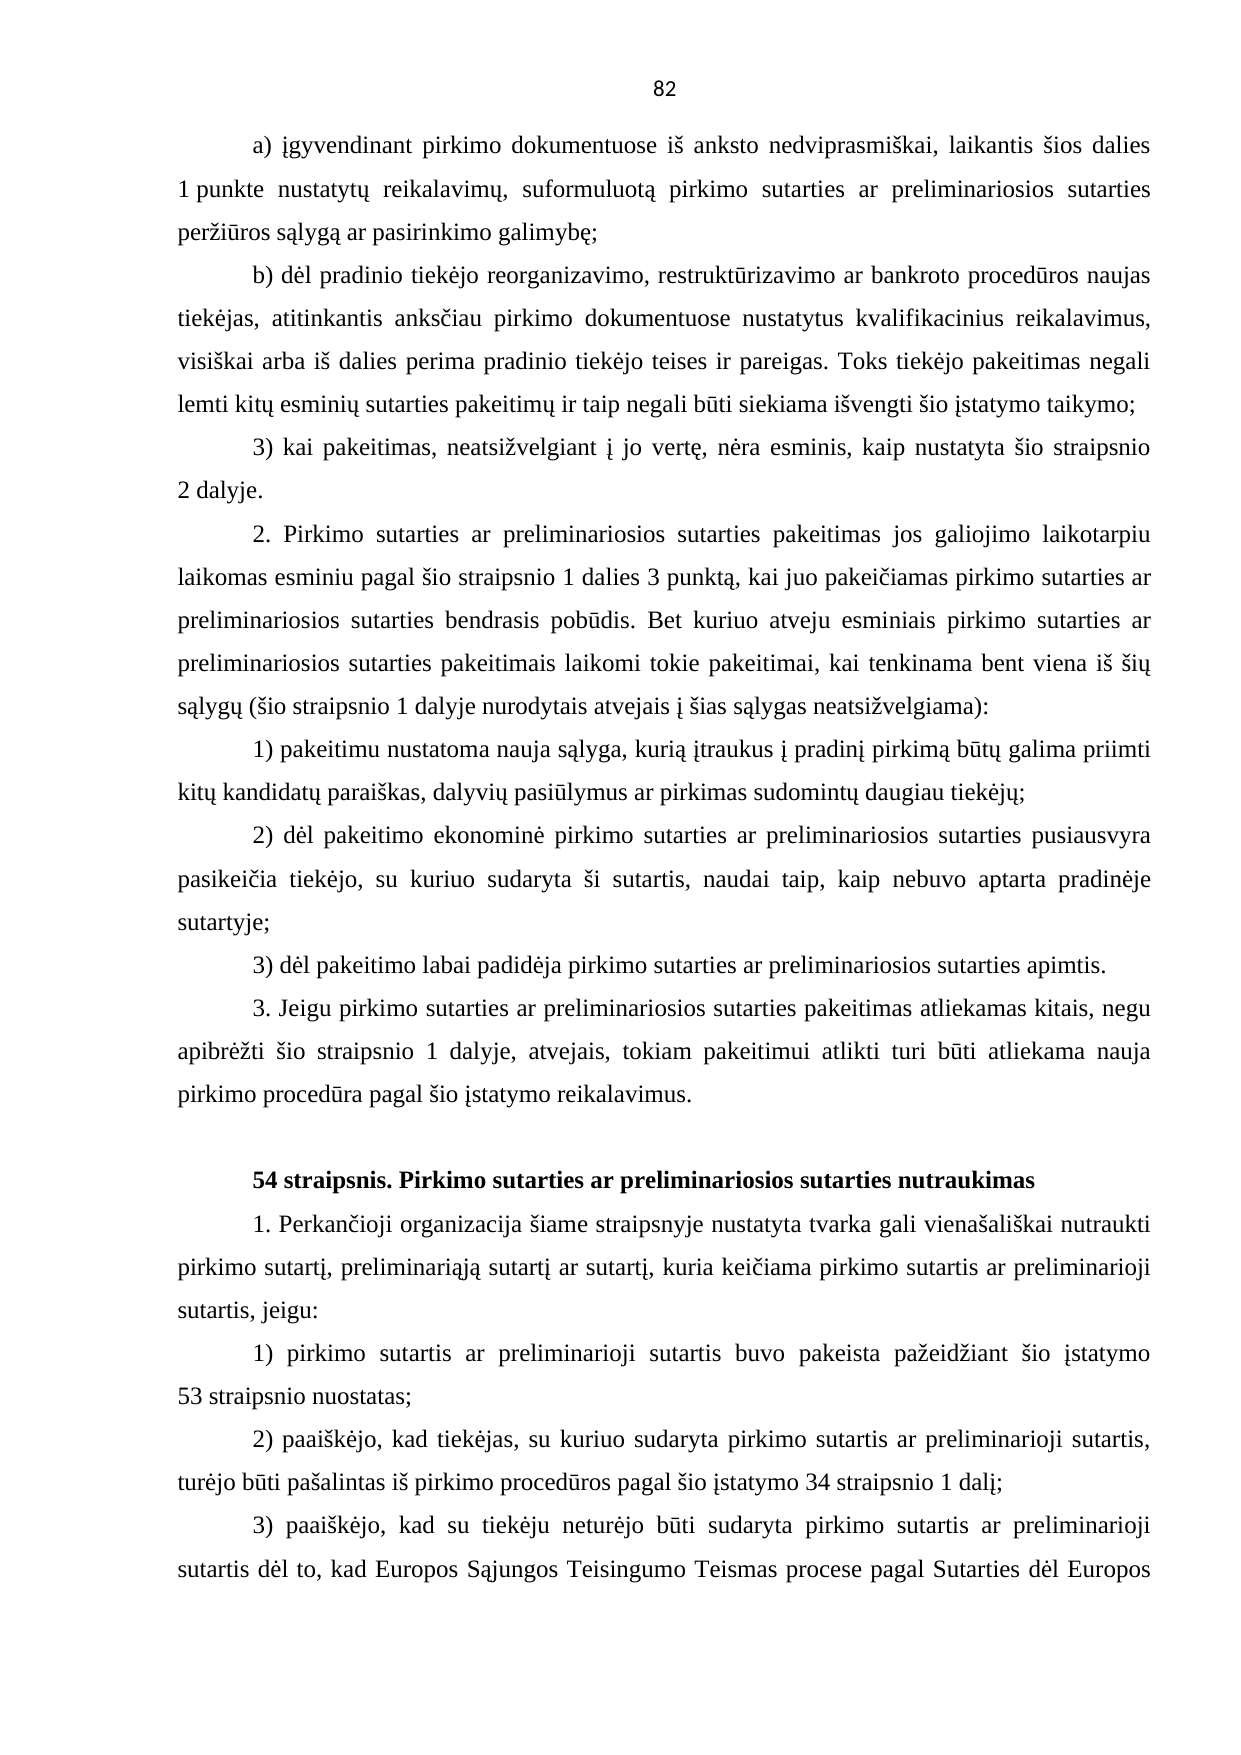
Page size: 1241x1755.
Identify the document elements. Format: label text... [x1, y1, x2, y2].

text 3) kai pakeitimas, neatsižvelgiant į jo vertę, nėra esminis, kaip nustatyta šio straipsnio 2 dalyje. [177, 432, 1152, 504]
text 3) paaiškėjo, kad su tiekėju neturėjo būti sudaryta pirkimo sutartis ar preliminarioji sutartis dėl to, kad Europos Sąjungos Teisingumo Teismas procese pagal Sutarties dėl Europos [177, 1511, 1152, 1582]
text b) dėl pradinio tiekėjo reorganizavimo, restruktūrizavimo ar bankroto procedūros naujas tiekėjas, atitinkantis anksčiau pirkimo dokumentuose nustatytus kvalifikacinius reikalavimus, visiškai arba iš dalies perima pradinio tiekėjo teises ir pareigas. Toks tiekėjo pakeitimas negali lemti kitų esminių sutarties pakeitimų ir taip negali būti siekiama išvengti šio įstatymo taikymo; [177, 260, 1152, 418]
text 2. Pirkimo sutarties ar preliminariosios sutarties pakeitimas jos galiojimo laikotarpiu laikomas esminiu pagal šio straipsnio 1 dalies 3 punktą, kai juo pakeičiamas pirkimo sutarties ar preliminariosios sutarties bendrasis pobūdis. Bet kuriuo atveju esminiais pirkimo sutarties ar preliminariosios sutarties pakeitimais laikomi tokie pakeitimai, kai tenkinama bent viena iš šių sąlygų (šio straipsnio 1 dalyje nurodytais atvejais į šias sąlygas neatsižvelgiama): [177, 519, 1152, 720]
text 3. Jeigu pirkimo sutarties ar preliminariosios sutarties pakeitimas atliekamas kitais, negu apibrėžti šio straipsnio 1 dalyje, atvejais, tokiam pakeitimui atlikti turi būti atliekama nauja pirkimo procedūra pagal šio įstatymo reikalavimus. [177, 993, 1152, 1108]
text 1. Perkančioji organizacija šiame straipsnyje nustatyta tvarka gali vienašališkai nutraukti pirkimo sutartį, preliminariąją sutartį ar sutartį, kuria keičiama pirkimo sutartis ar preliminarioji sutartis, jeigu: [177, 1209, 1152, 1324]
text 3) dėl pakeitimo labai padidėja pirkimo sutarties ar preliminariosios sutarties apimtis. [177, 950, 1152, 979]
text 2) paaiškėjo, kad tiekėjas, su kuriuo sudaryta pirkimo sutartis ar preliminarioji sutartis, turėjo būti pašalintas iš pirkimo procedūros pagal šio įstatymo 34 straipsnio 1 dalį; [177, 1424, 1152, 1496]
text 1) pirkimo sutartis ar preliminarioji sutartis buvo pakeista pažeidžiant šio įstatymo 53 straipsnio nuostatas; [177, 1338, 1152, 1410]
text a) įgyvendinant pirkimo dokumentuose iš anksto nedviprasmiškai, laikantis šios dalies 1 punkte nustatytų reikalavimų, suformuluotą pirkimo sutarties ar preliminariosios sutarties peržiūros sąlygą ar pasirinkimo galimybę; [177, 131, 1152, 246]
text 1) pakeitimu nustatoma nauja sąlyga, kurią įtraukus į pradinį pirkimą būtų galima priimti kitų kandidatų paraiškas, dalyvių pasiūlymus ar pirkimas sudomintų daugiau tiekėjų; [177, 734, 1152, 806]
text 54 straipsnis. Pirkimo sutarties ar preliminariosios sutarties nutraukimas [177, 1166, 1152, 1194]
text 2) dėl pakeitimo ekonominė pirkimo sutarties ar preliminariosios sutarties pusiausvyra pasikeičia tiekėjo, su kuriuo sudaryta ši sutartis, naudai taip, kaip nebuvo aptarta pradinėje sutartyje; [177, 821, 1152, 936]
